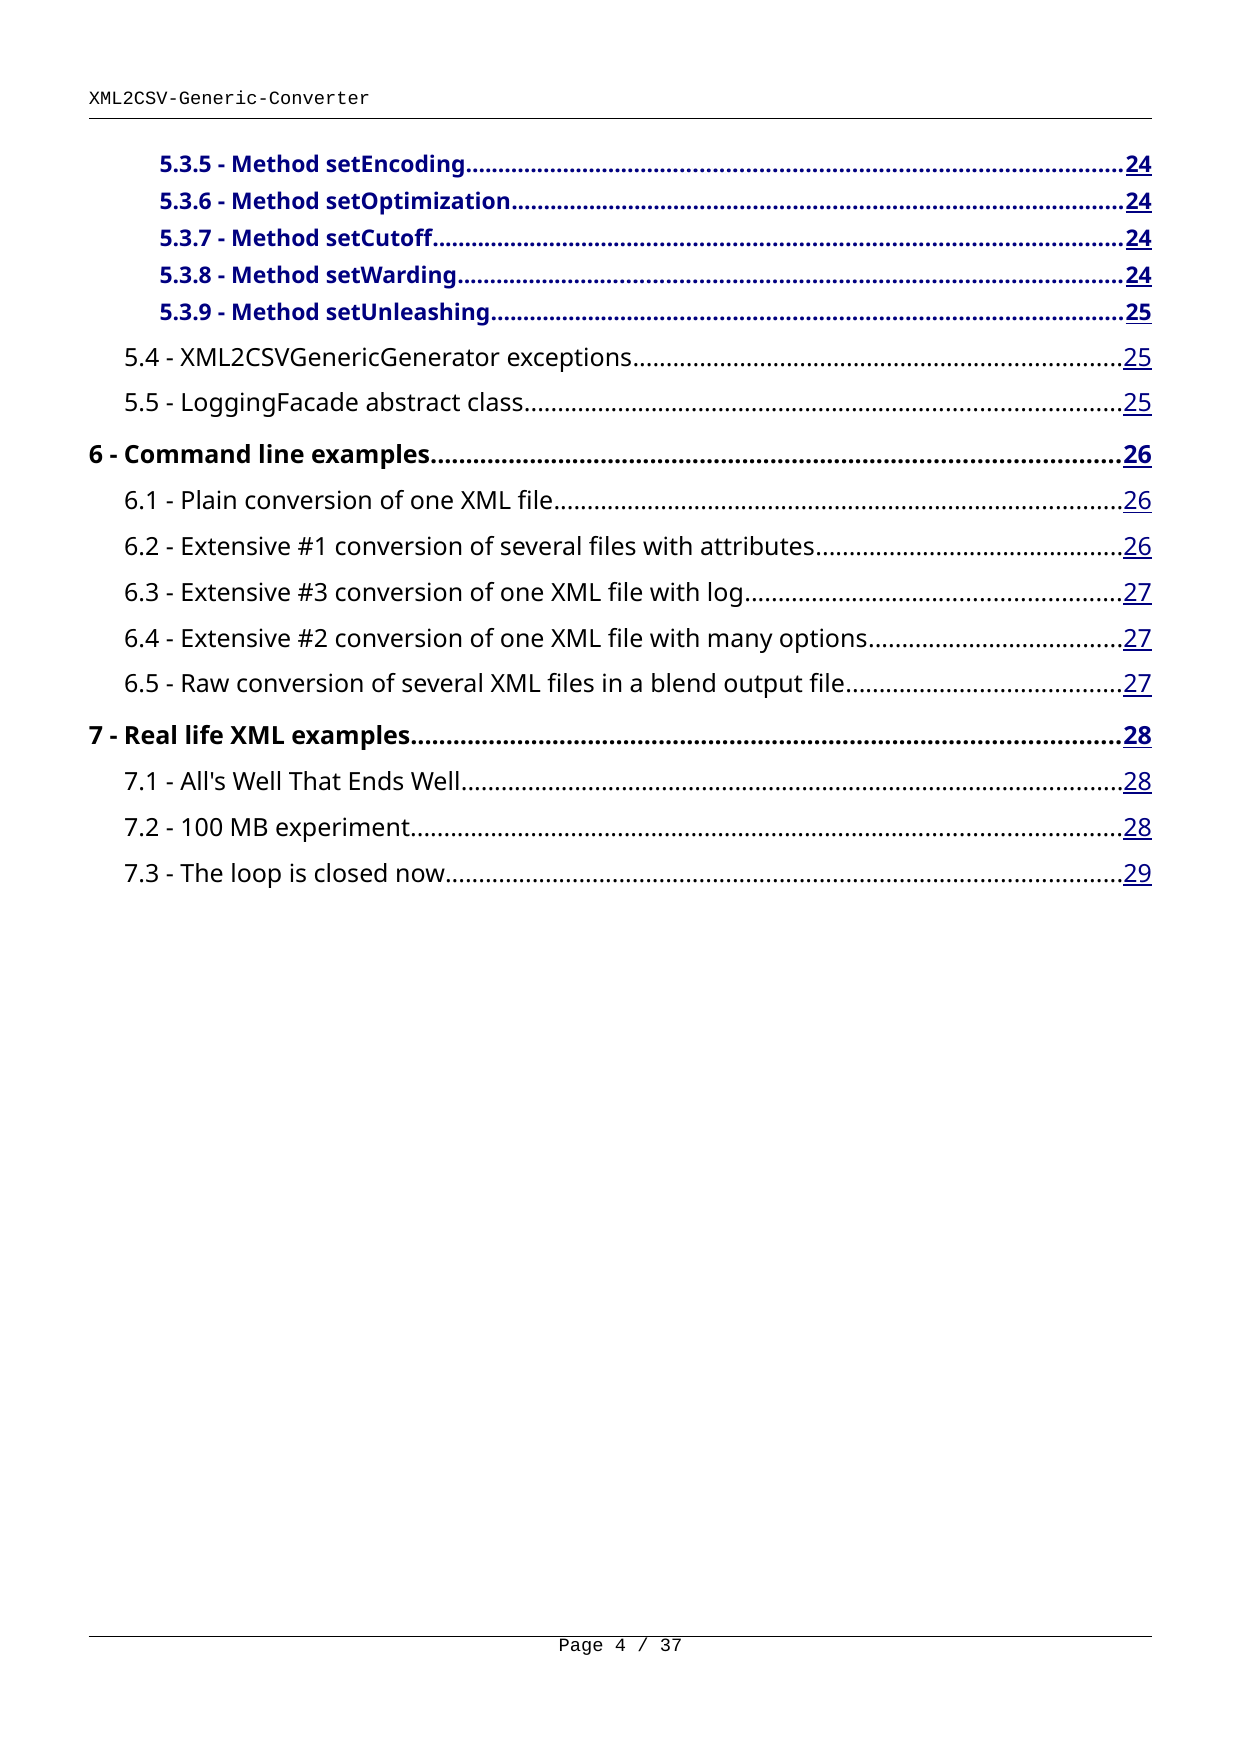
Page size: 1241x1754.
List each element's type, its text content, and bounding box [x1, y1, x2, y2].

text 5.3.5 - Method setEncoding 24 [159, 147, 1152, 179]
text 5.3.7 - Method setCutoff 24 [159, 222, 1152, 253]
text 5.3.8 - Method setWarding 24 [159, 259, 1152, 290]
text 6 - Command line examples 26 [88, 437, 1152, 471]
text 5.3.6 - Method setOptimization 24 [159, 185, 1152, 216]
text 6.1 - Plain conversion of one XML file 26 [124, 483, 1152, 517]
text 6.5 - Raw conversion of several XML files in a blend output file 27 [124, 666, 1152, 700]
text 5.3.9 - Method setUnleashing 25 [159, 296, 1152, 327]
text 7.1 - All's Well That Ends Well 28 [124, 764, 1152, 798]
text 6.4 - Extensive #2 conversion of one XML file with many options 27 [124, 620, 1152, 654]
text 7 - Real life XML examples 28 [88, 718, 1152, 752]
text 6.3 - Extensive #3 conversion of one XML file with log 27 [124, 574, 1152, 608]
text 7.3 - The loop is closed now 29 [124, 855, 1152, 889]
text 5.5 - LoggingFacade abstract class 25 [124, 385, 1152, 419]
text 7.2 - 100 MB experiment 28 [124, 809, 1152, 843]
text 5.4 - XML2CSVGenericGenerator exceptions 25 [124, 339, 1152, 373]
text 6.2 - Extensive #1 conversion of several files with attributes 26 [124, 528, 1152, 563]
